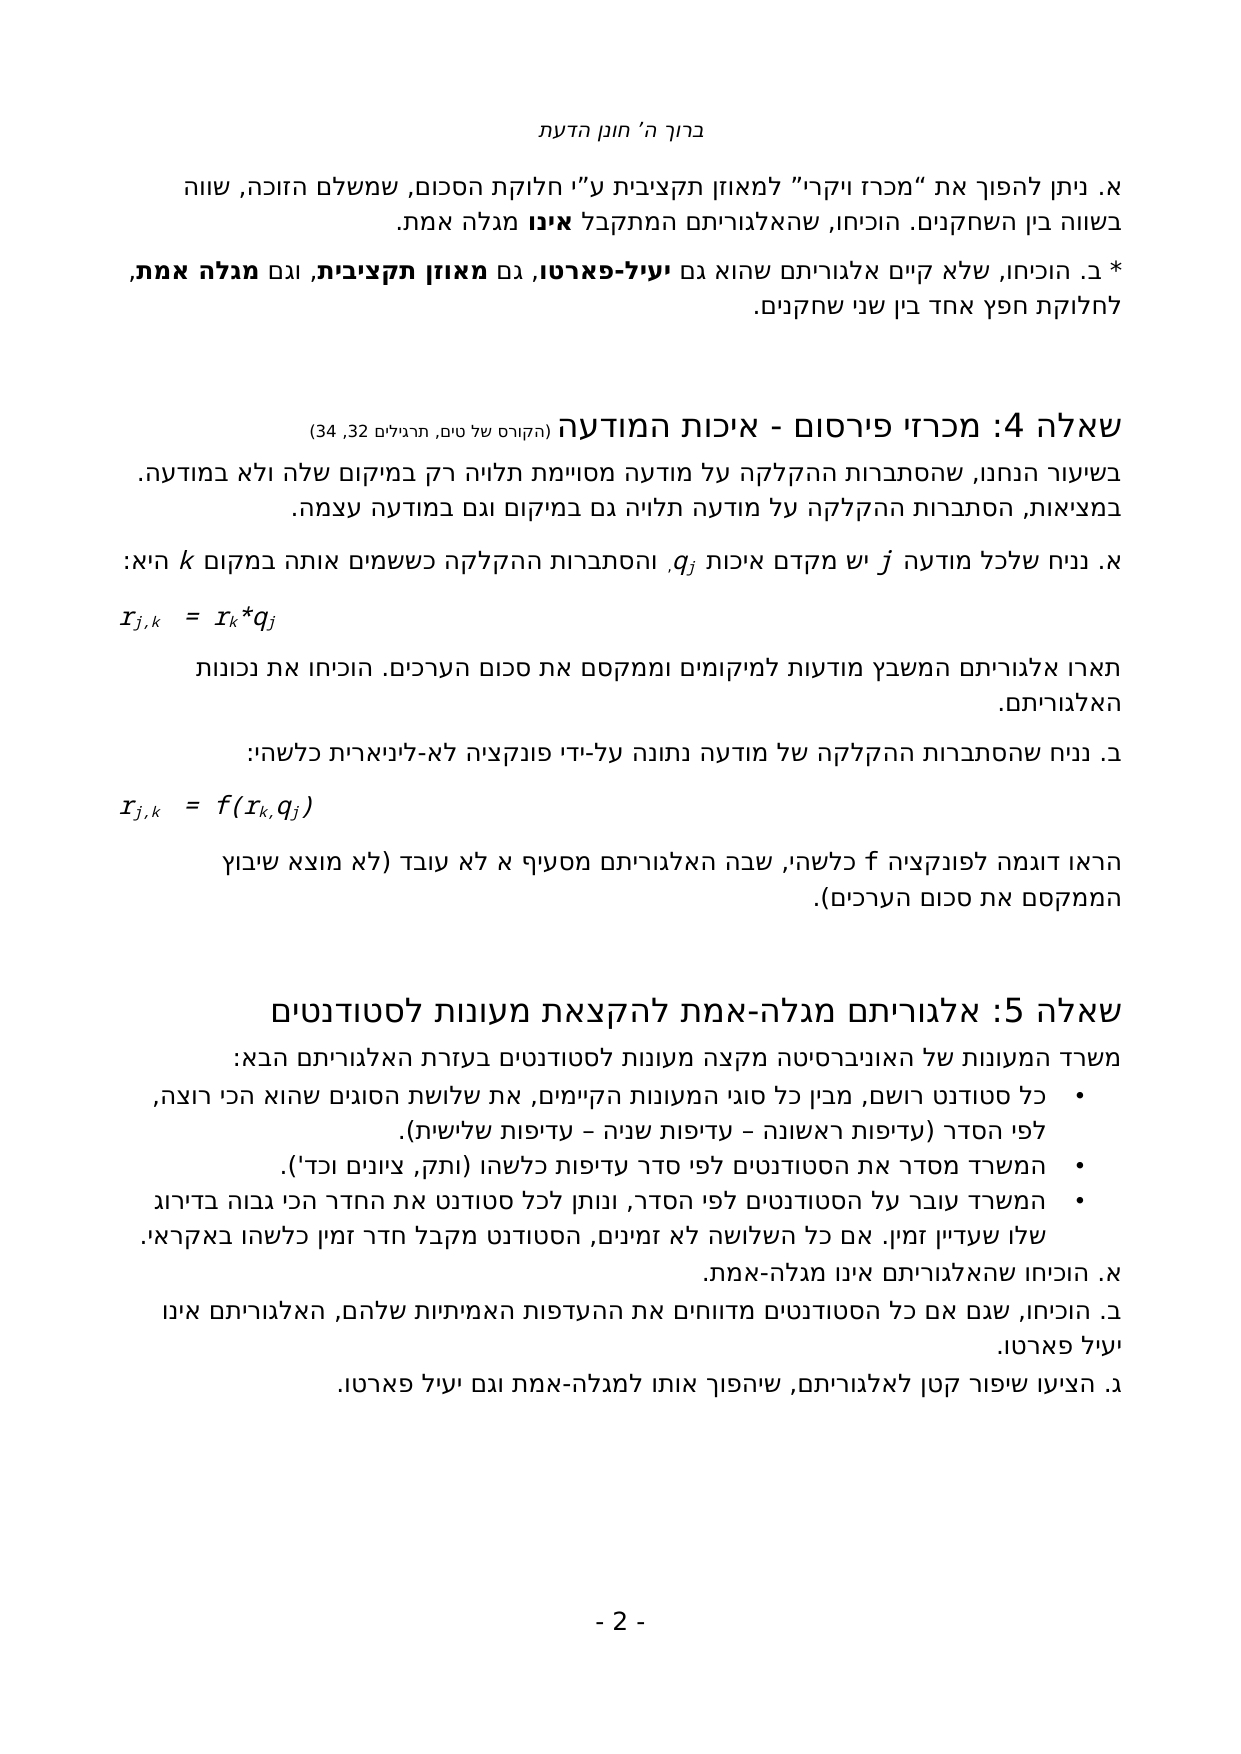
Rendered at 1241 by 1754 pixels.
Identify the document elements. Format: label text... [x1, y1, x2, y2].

text ב. נניח שהסתברות ההקלקה של מודעה נתונה על-ידי פונקציה לא-ליניארית כלשהי: [118, 738, 1122, 767]
subtitle שאלה 5: אלגוריתם מגלה-אמת להקצאת מעונות לסטודנטים [118, 992, 1122, 1031]
text תארו אלגוריתם המשבץ מודעות למיקומים וממקסם את סכום הערכים. הוכיחו את נכונות האלגוריתם. [118, 654, 1122, 718]
subtitle שאלה 4: מכרזי פירסום - איכות המודעה (הקורס של טים, תרגילים 32, 34) [118, 407, 1122, 446]
text rj,k = f(rk,qj) [118, 788, 1122, 822]
text * ב. הוכיחו, שלא קיים אלגוריתם שהוא גם יעיל-פארטו, גם מאוזן תקציבית, וגם מגלה אמת, לחלוקת חפץ אחד בין שני שחקנים. [118, 256, 1122, 321]
text משרד המעונות של האוניברסיטה מקצה מעונות לסטודנטים בעזרת האלגוריתם הבא: [118, 1043, 1122, 1072]
text א. ניתן להפוך את “מכרז ויקרי” למאוזן תקציבית ע”י חלוקת הסכום, שמשלם הזוכה, שווה בשווה בין השחקנים. הוכיחו, שהאלגוריתם המתקבל אינו מגלה אמת. [118, 172, 1122, 236]
text ב. הוכיחו, שגם אם כל הסטודנטים מדווחים את ההעדפות האמיתיות שלהם, האלגוריתם אינו יעיל פארטו. [118, 1296, 1122, 1360]
text הראו דוגמה לפונקציה f כלשהי, שבה האלגוריתם מסעיף א לא עובד (לא מוצא שיבוץ הממקסם את סכום הערכים). [118, 843, 1122, 912]
list המשרד מסדר את הסטודנטים לפי סדר עדיפות כלשהו (ותק, ציונים וכד'). [118, 1151, 1084, 1180]
text ג. הציעו שיפור קטן לאלגוריתם, שיהפוך אותו למגלה-אמת וגם יעיל פארטו. [118, 1369, 1122, 1398]
text א. נניח שלכל מודעה j יש מקדם איכות qj, והסתברות ההקלקה כששמים אותה במקום k היא: [118, 543, 1122, 577]
text בשיעור הנחנו, שהסתברות ההקלקה על מודעה מסויימת תלויה רק במיקום שלה ולא במודעה. במציאות, הסתברות ההקלקה על מודעה תלויה גם במיקום וגם במודעה עצמה. [118, 458, 1122, 522]
text א. הוכיחו שהאלגוריתם אינו מגלה-אמת. [118, 1258, 1122, 1288]
list המשרד עובר על הסטודנטים לפי הסדר, ונותן לכל סטודנט את החדר הכי גבוה בדירוג שלו שעדיין זמין. אם כל השלושה לא זמינים, הסטודנט מקבל חדר זמין כלשהו באקראי. [118, 1186, 1084, 1250]
list כל סטודנט רושם, מבין כל סוגי המעונות הקיימים, את שלושת הסוגים שהוא הכי רוצה, לפי הסדר (עדיפות ראשונה – עדיפות שניה – עדיפות שלישית). [118, 1081, 1084, 1145]
text rj,k = rk*qj [118, 598, 1122, 632]
